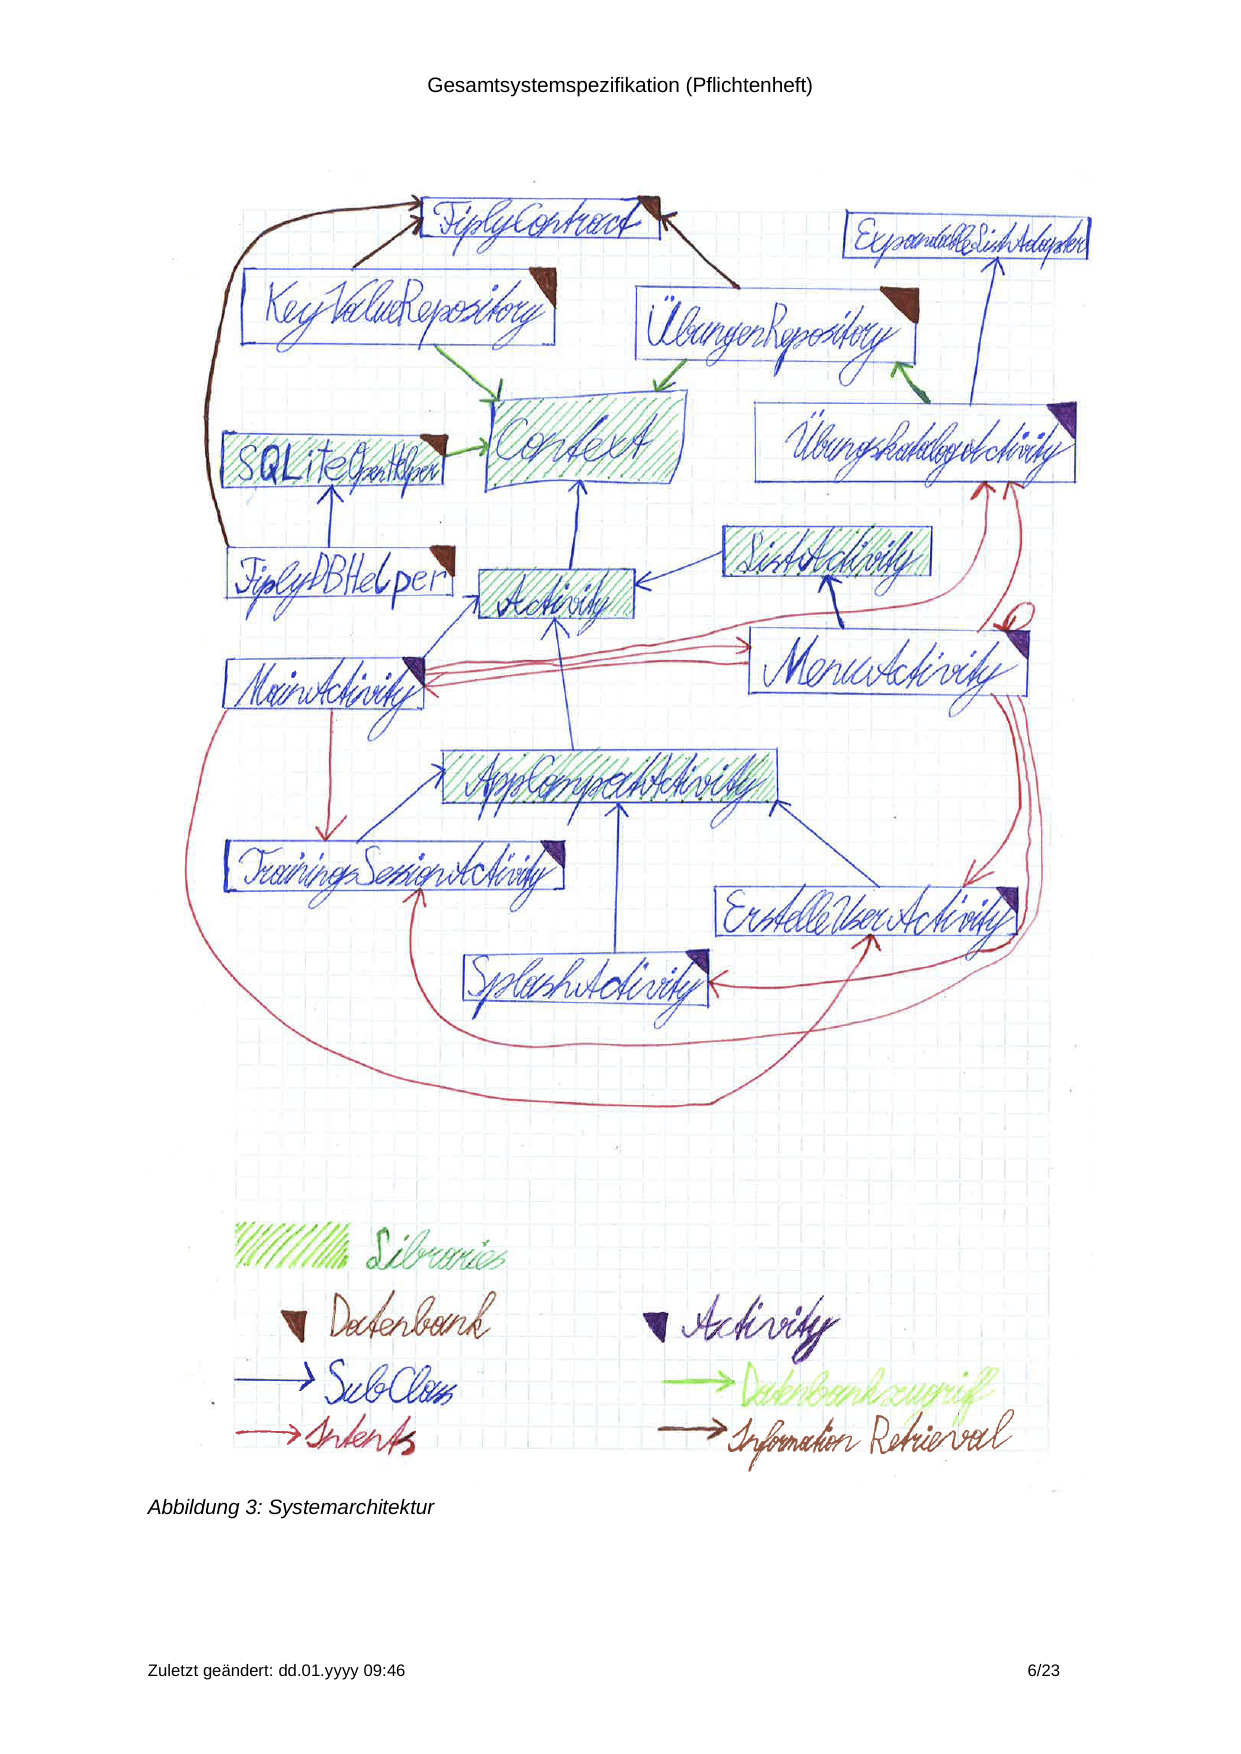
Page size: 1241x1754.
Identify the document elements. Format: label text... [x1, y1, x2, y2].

text Abbildung 3: Systemarchitektur [148, 1496, 1092, 1519]
picture [147, 160, 1093, 1496]
